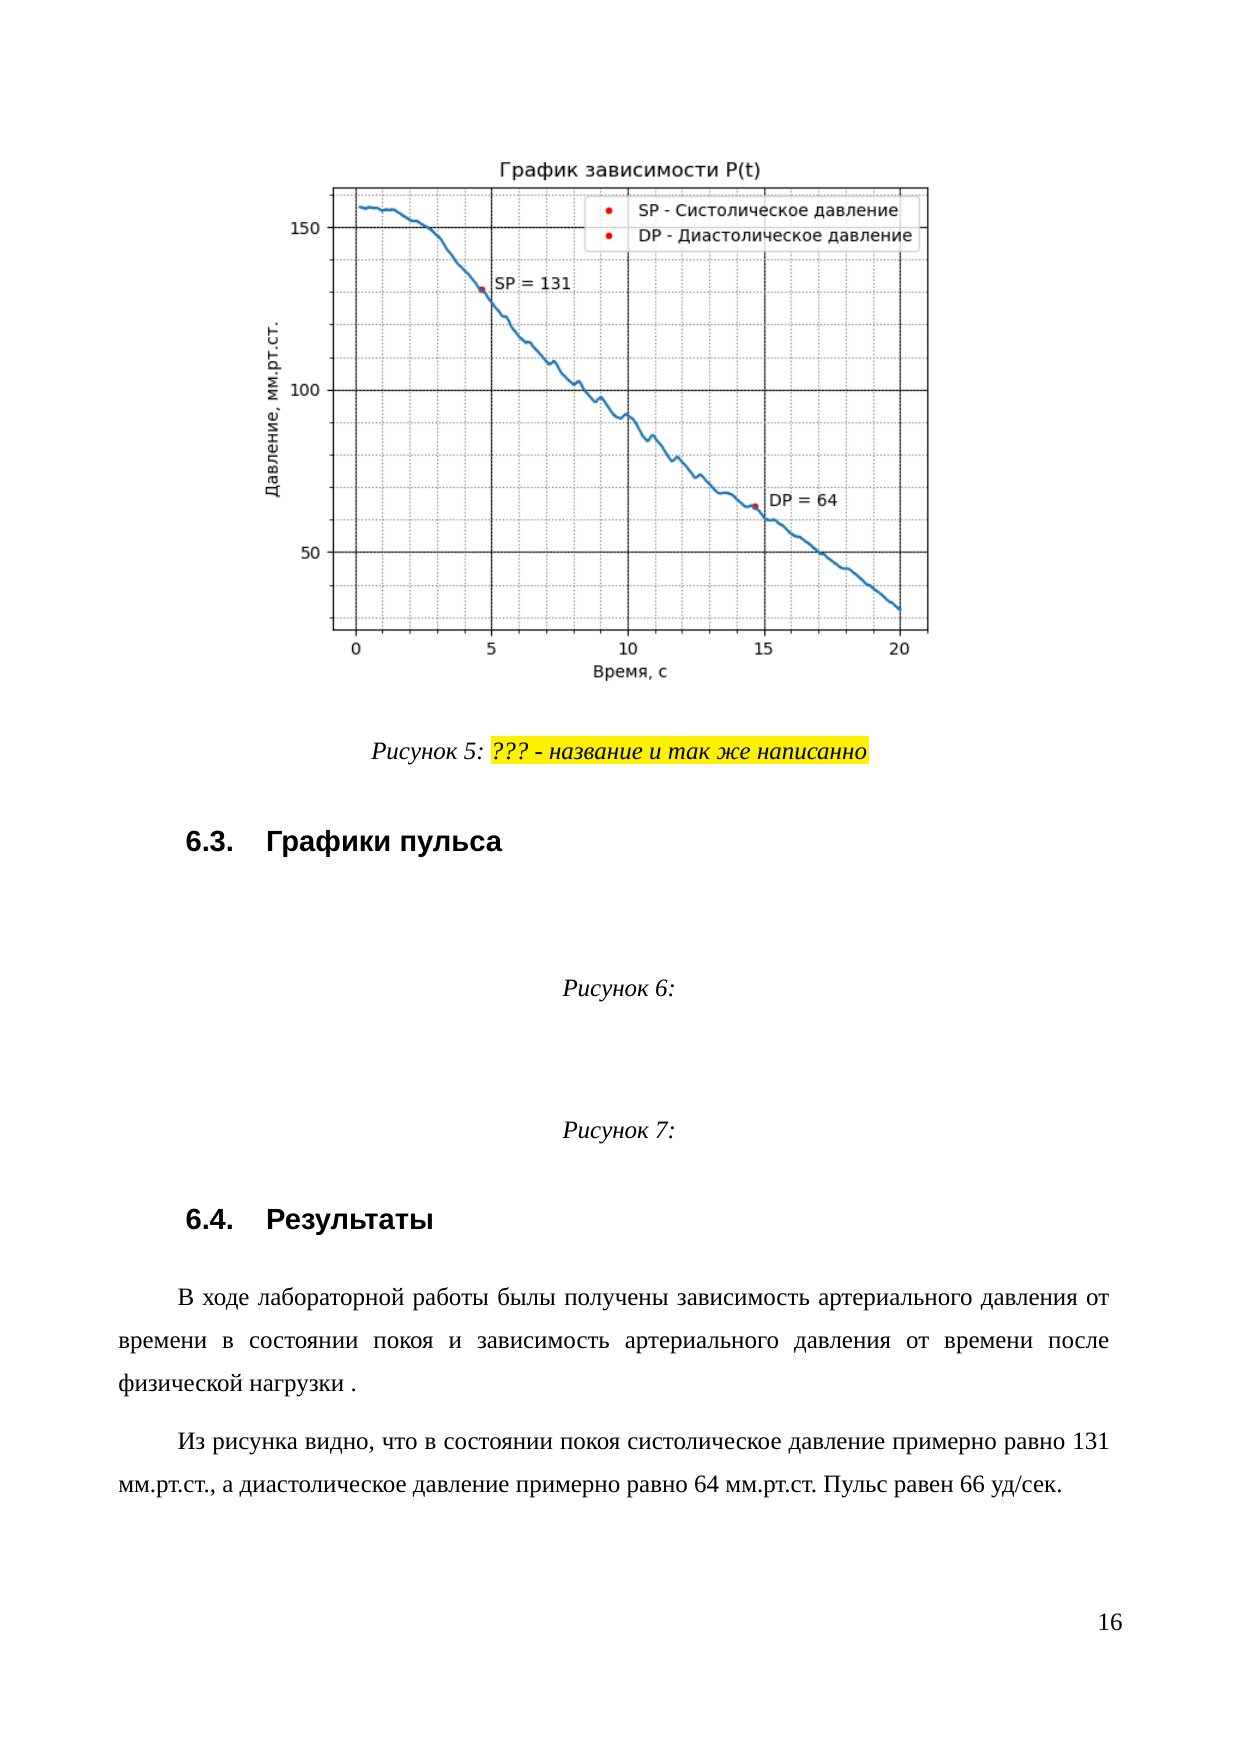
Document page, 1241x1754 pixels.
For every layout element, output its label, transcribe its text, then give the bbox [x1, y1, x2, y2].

subtitle Результаты [118, 1202, 1122, 1236]
picture [237, 118, 1004, 693]
text Рисунок 6: [118, 973, 1122, 1002]
subtitle Графики пульса [118, 823, 1122, 857]
text Рисунок 7: [118, 1115, 1122, 1143]
text Рисунок 5: ??? - название и так же написанно [118, 736, 1122, 764]
text В ходе лабораторной работы былы получены зависимость артериального давления от времени в состоянии покоя и зависимость артериального давления от времени после физической нагрузки . [118, 1282, 1110, 1397]
text Из рисунка видно, что в состоянии покоя систолическое давление примерно равно 131 мм.рт.ст., а диастолическое давление примерно равно 64 мм.рт.ст. Пульс равен 66 уд/сек. [118, 1426, 1110, 1498]
